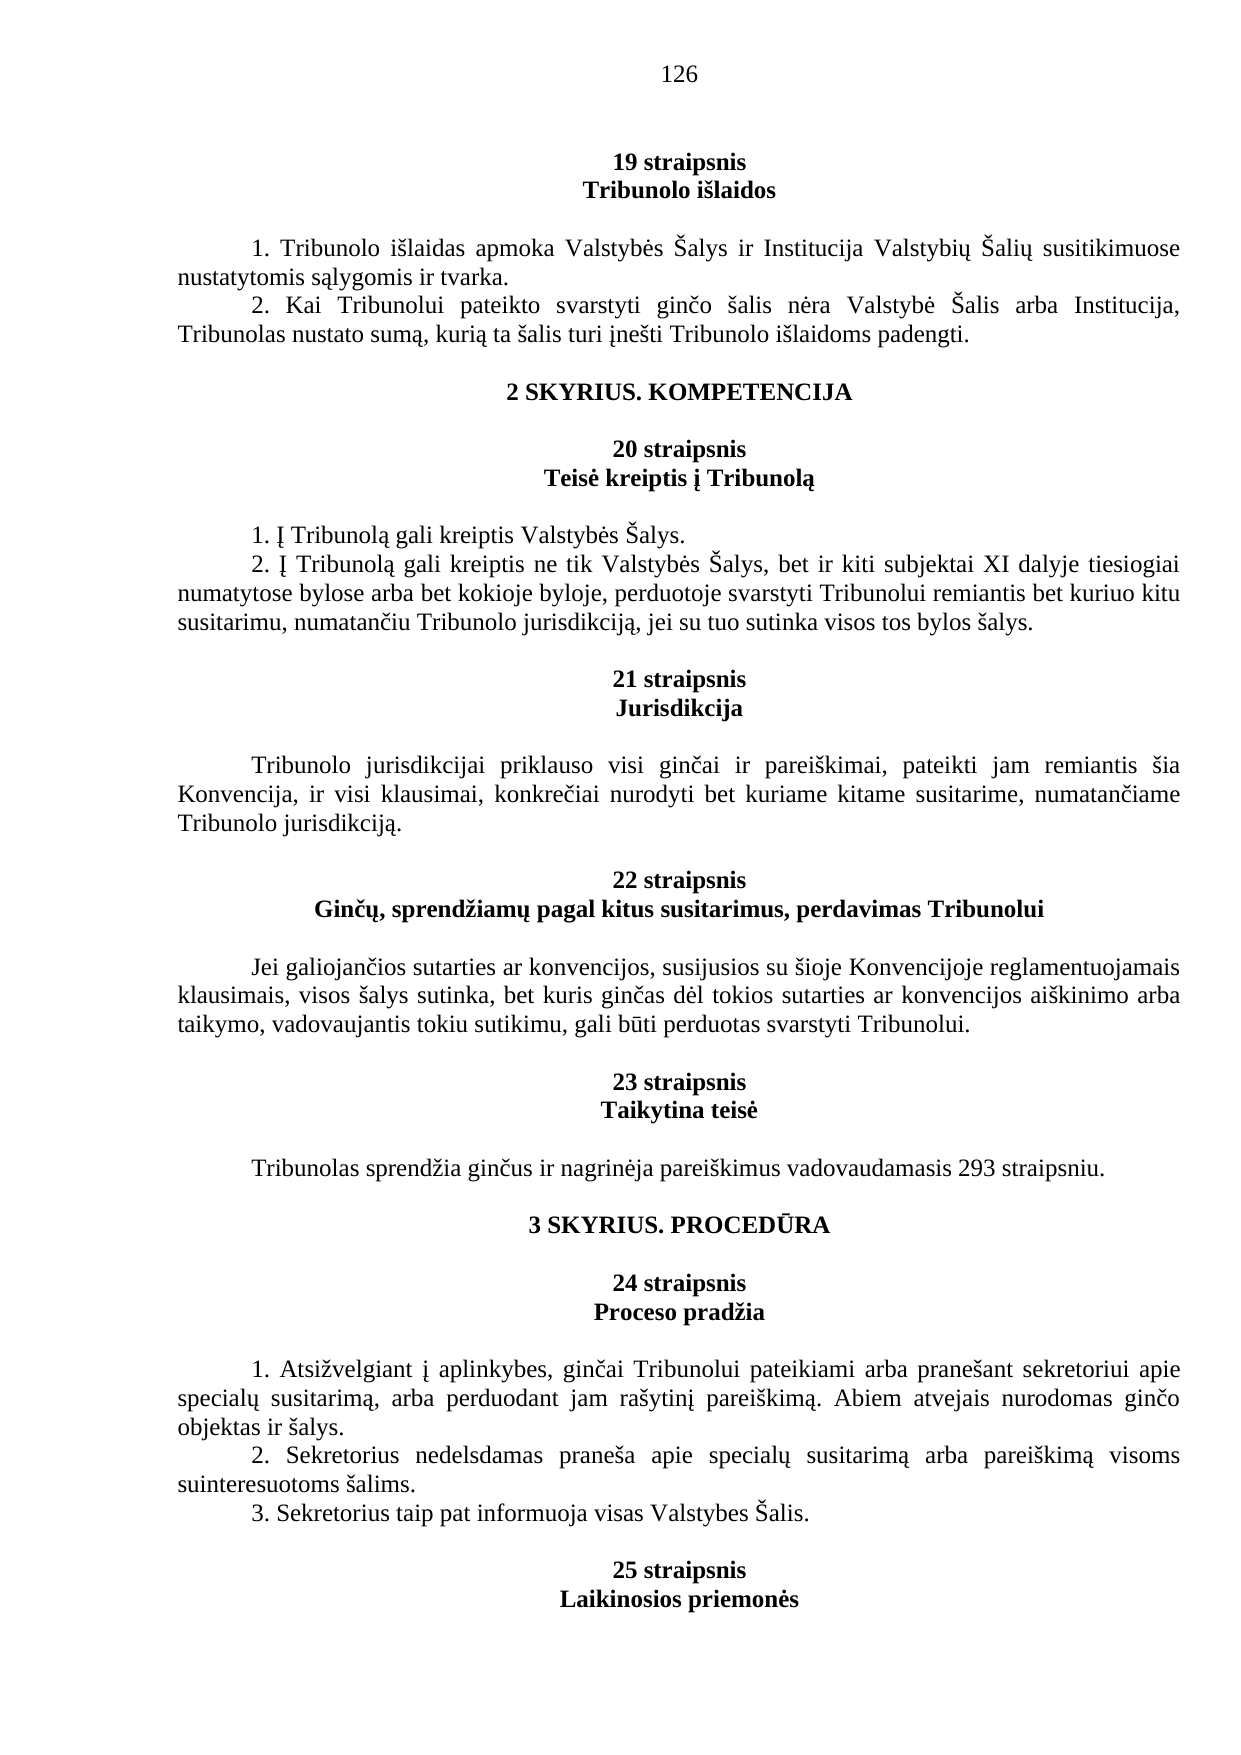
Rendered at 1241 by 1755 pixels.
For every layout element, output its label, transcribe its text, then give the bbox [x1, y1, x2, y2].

text 1. Atsižvelgiant į aplinkybes, ginčai Tribunolui pateikiami arba pranešant sekretoriui apie specialų susitarimą, arba perduodant jam rašytinį pareiškimą. Abiem atvejais nurodomas ginčo objektas ir šalys. [177, 1354, 1181, 1441]
text Tribunolo jurisdikcijai priklauso visi ginčai ir pareiškimai, pateikti jam remiantis šia Konvencija, ir visi klausimai, konkrečiai nurodyti bet kuriame kitame susitarime, numatančiame Tribunolo jurisdikciją. [177, 751, 1181, 837]
text 20 straipsnis [177, 434, 1181, 463]
text 25 straipsnis [177, 1556, 1181, 1584]
text Tribunolas sprendžia ginčus ir nagrinėja pareiškimus vadovaudamasis 293 straipsniu. [177, 1153, 1181, 1182]
text 21 straipsnis [177, 664, 1181, 693]
text 23 straipsnis [177, 1067, 1181, 1096]
text Taikytina teisė [177, 1096, 1181, 1124]
text Teisė kreiptis į Tribunolą [177, 463, 1181, 492]
text Jei galiojančios sutarties ar konvencijos, susijusios su šioje Konvencijoje reglamentuojamais klausimais, visos šalys sutinka, bet kuris ginčas dėl tokios sutarties ar konvencijos aiškinimo arba taikymo, vadovaujantis tokiu sutikimu, gali būti perduotas svarstyti Tribunolui. [177, 952, 1181, 1038]
text 24 straipsnis [177, 1268, 1181, 1297]
text Tribunolo išlaidos [177, 176, 1181, 204]
text Laikinosios priemonės [177, 1584, 1181, 1613]
text Jurisdikcija [177, 693, 1181, 722]
text 2. Kai Tribunolui pateikto svarstyti ginčo šalis nėra Valstybė Šalis arba Institucija, Tribunolas nustato sumą, kurią ta šalis turi įnešti Tribunolo išlaidoms padengti. [177, 291, 1181, 348]
text 3. Sekretorius taip pat informuoja visas Valstybes Šalis. [177, 1498, 1181, 1527]
text 19 straipsnis [177, 147, 1181, 176]
text 1. Į Tribunolą gali kreiptis Valstybės Šalys. [177, 521, 1181, 549]
text Proceso pradžia [177, 1297, 1181, 1326]
text 1. Tribunolo išlaidas apmoka Valstybės Šalys ir Institucija Valstybių Šalių susitikimuose nustatytomis sąlygomis ir tvarka. [177, 233, 1181, 291]
text 2. Į Tribunolą gali kreiptis ne tik Valstybės Šalys, bet ir kiti subjektai XI dalyje tiesiogiai numatytose bylose arba bet kokioje byloje, perduotoje svarstyti Tribunolui remiantis bet kuriuo kitu susitarimu, numatančiu Tribunolo jurisdikciją, jei su tuo sutinka visos tos bylos šalys. [177, 549, 1181, 636]
text 2 skyrius. Kompetencija [177, 377, 1181, 406]
text 3 skyrius. Procedūra [177, 1211, 1181, 1239]
text 2. Sekretorius nedelsdamas praneša apie specialų susitarimą arba pareiškimą visoms suinteresuotoms šalims. [177, 1441, 1181, 1498]
text Ginčų, sprendžiamų pagal kitus susitarimus, perdavimas Tribunolui [177, 894, 1181, 923]
text 22 straipsnis [177, 866, 1181, 894]
